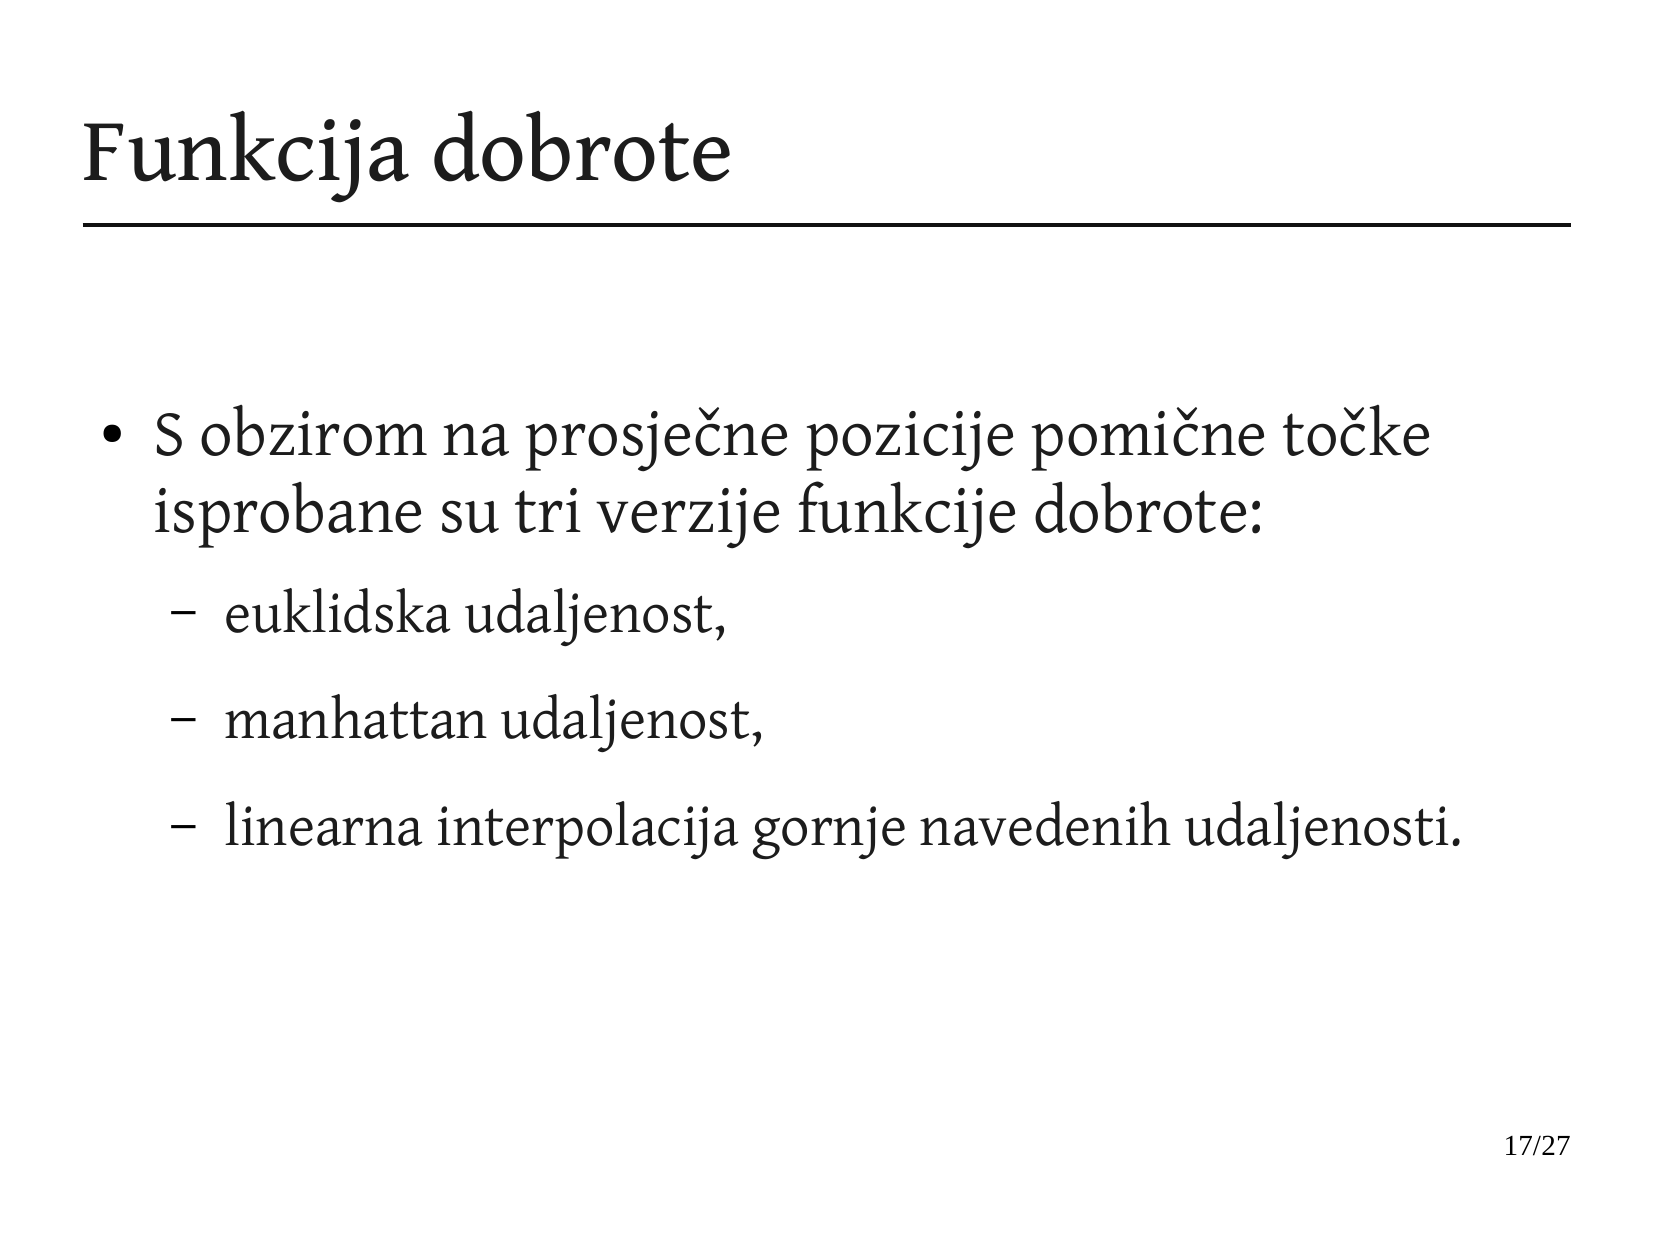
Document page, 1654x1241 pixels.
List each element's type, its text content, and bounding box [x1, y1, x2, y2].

title Funkcija dobrote [82, 49, 1571, 257]
list S obzirom na prosječne pozicije pomične točke isprobane su tri verzije funkcije dobrote: euklidska udaljenost, manhattan udaljenost, linearna interpolacija gornje navedenih udaljenosti. [82, 290, 1571, 993]
